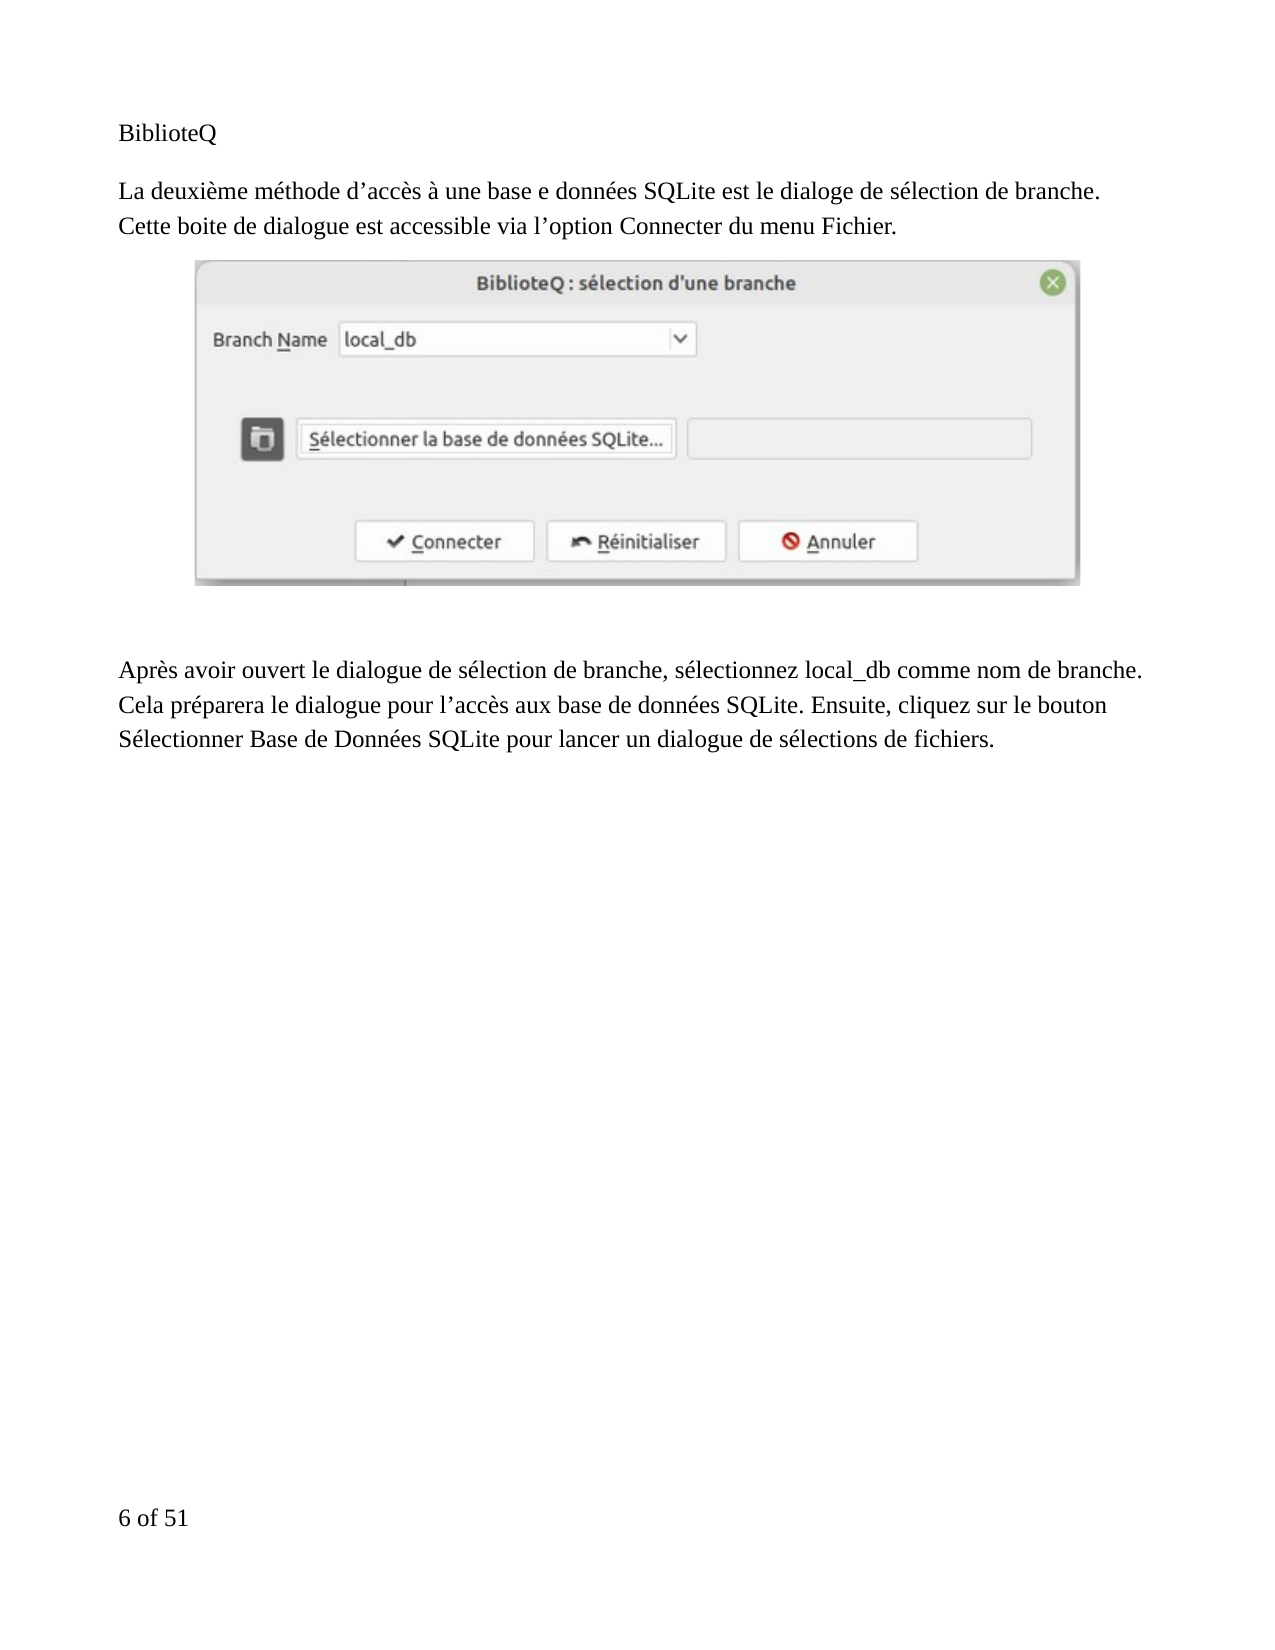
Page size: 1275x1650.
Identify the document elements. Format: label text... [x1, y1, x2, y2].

picture [194, 260, 1081, 586]
text Après avoir ouvert le dialogue de sélection de branche, sélectionnez local_db comme nom de branche. Cela préparera le dialogue pour l’accès aux base de données SQLite. Ensuite, cliquez sur le bouton Sélectionner Base de Données SQLite pour lancer un dialogue de sélections de fichiers. [118, 655, 1157, 753]
text La deuxième méthode d’accès à une base e données SQLite est le dialoge de sélection de branche. Cette boite de dialogue est accessible via l’option Connecter du menu Fichier. [118, 176, 1157, 239]
